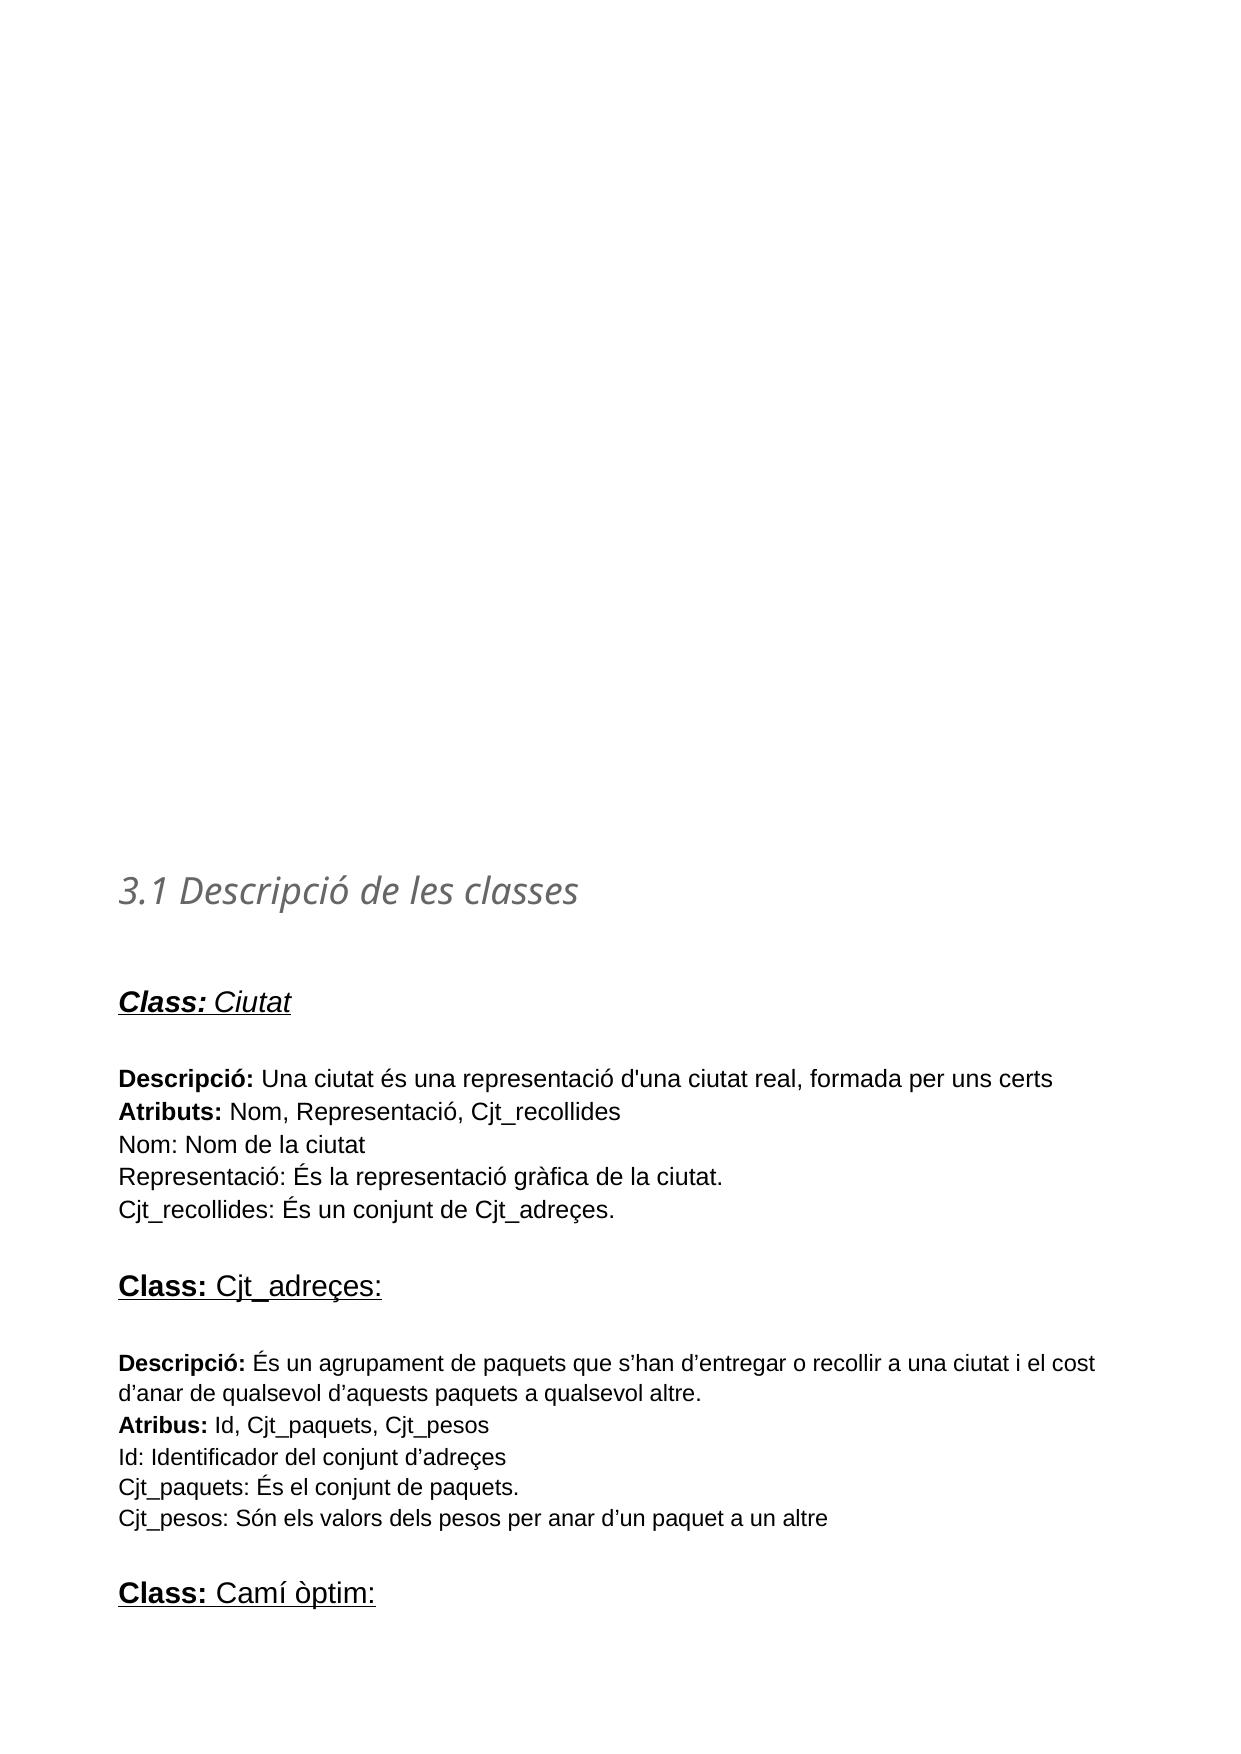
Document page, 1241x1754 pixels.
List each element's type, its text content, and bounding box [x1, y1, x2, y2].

text Cjt_pesos: Són els valors dels pesos per anar d’un paquet a un altre [118, 1504, 1122, 1531]
text Id: Identificador del conjunt d’adreçes [118, 1443, 1122, 1470]
text 3.1 Descripció de les classes [118, 864, 1122, 915]
text Nom: Nom de la ciutat [118, 1130, 1122, 1158]
text Representació: És la representació gràfica de la ciutat. [118, 1162, 1122, 1191]
text Class: Ciutat [118, 984, 1122, 1018]
text Cjt_paquets: És el conjunt de paquets. [118, 1474, 1122, 1501]
text Atribus: Id, Cjt_paquets, Cjt_pesos [118, 1410, 1122, 1439]
text Class: Camí òptim: [118, 1576, 1122, 1610]
text Descripció: És un agrupament de paquets que s’han d’entregar o recollir a una ciutat i el cost d’anar de qualsevol d’aquests paquets a qualsevol altre. [118, 1349, 1122, 1407]
text Class: Cjt_adreçes: [118, 1269, 1122, 1303]
text Descripció: Una ciutat és una representació d'una ciutat real, formada per uns certs Atributs: Nom, Representació, Cjt_recollides [118, 1064, 1122, 1126]
text Cjt_recollides: És un conjunt de Cjt_adreçes. [118, 1195, 1122, 1224]
